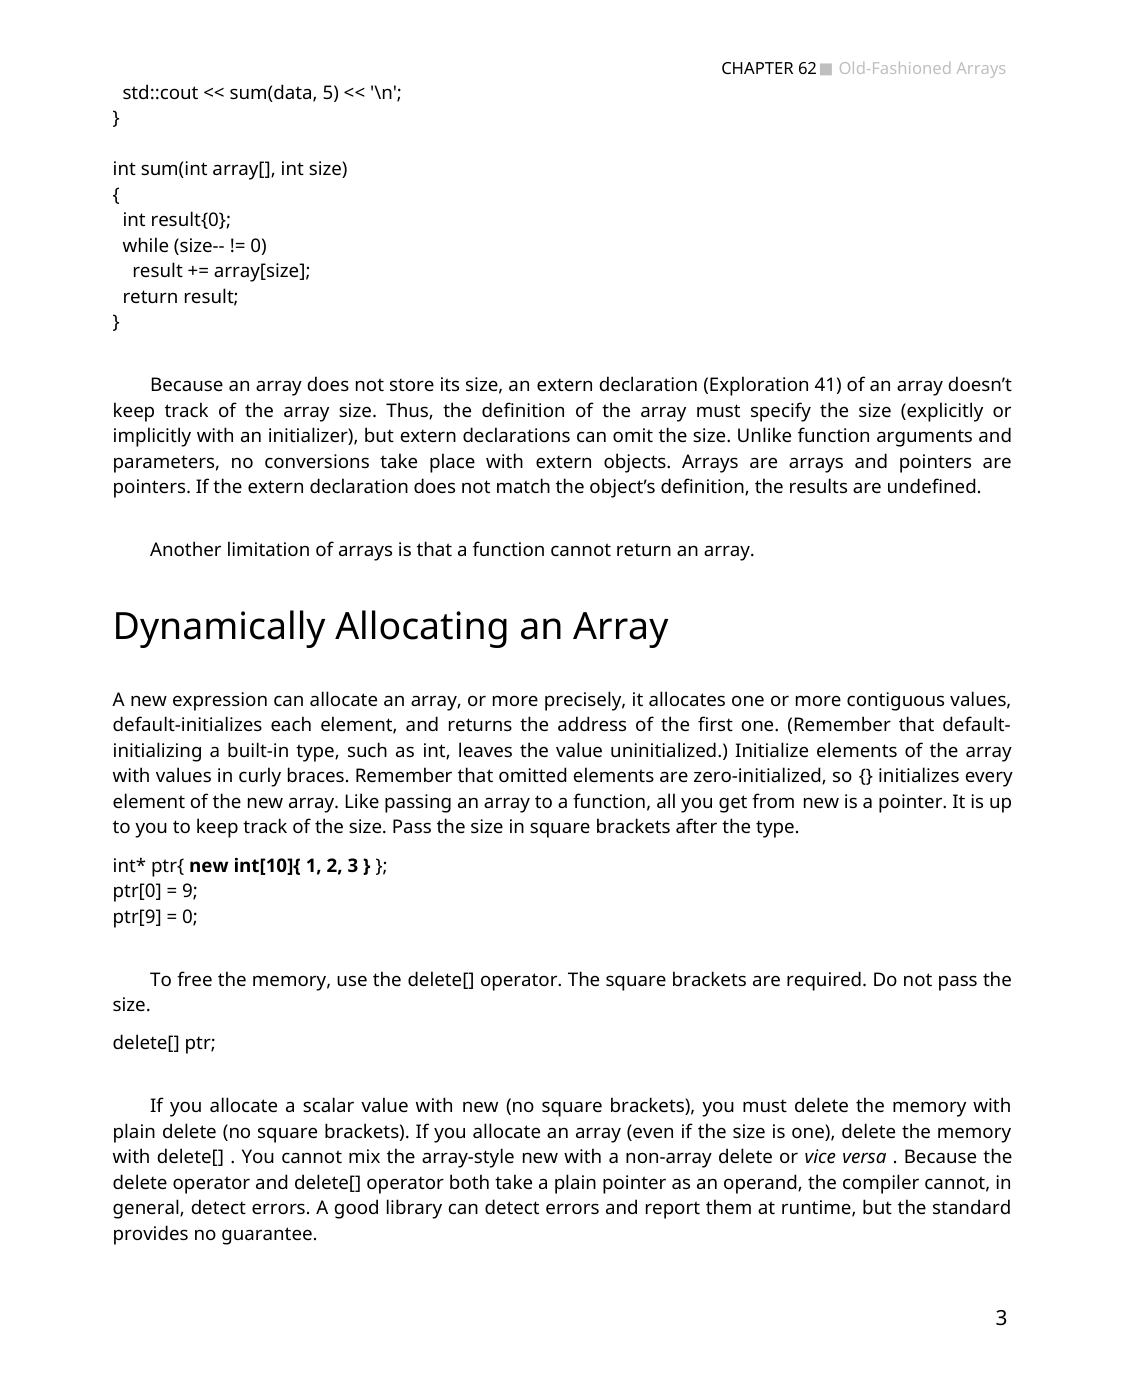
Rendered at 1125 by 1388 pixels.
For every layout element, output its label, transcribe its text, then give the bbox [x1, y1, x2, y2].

text } [112, 104, 1012, 130]
text If you allocate a scalar value with new (no square brackets), you must delete the memory with plain delete (no square brackets). If you allocate an array (even if the size is one), delete the memory with delete[] . You cannot mix the array-style new with a non-array delete or vice versa . Because the delete operator and delete[] operator both take a plain pointer as an operand, the compiler cannot, in general, detect errors. A good library can detect errors and report them at runtime, but the standard provides no guarantee. [112, 1092, 1012, 1246]
text std::cout << sum(data, 5) << '\n'; [112, 79, 1012, 104]
text int result{0}; [112, 207, 1012, 232]
text delete[] ptr; [112, 1029, 1012, 1055]
text ptr[0] = 9; [112, 877, 1012, 903]
subtitle Dynamically Allocating an Array [112, 600, 1012, 651]
text Because an array does not store its size, an extern declaration (Exploration 41) of an array doesn’t keep track of the array size. Thus, the definition of the array must specify the size (explicitly or implicitly with an initializer), but extern declarations can omit the size. Unlike function arguments and parameters, no conversions take place with extern objects. Arrays are arrays and pointers are pointers. If the extern declaration does not match the object’s definition, the results are undefined. [112, 372, 1012, 499]
text A new expression can allocate an array, or more precisely, it allocates one or more contiguous values, default-initializes each element, and returns the address of the first one. (Remember that default-initializing a built-in type, such as int, leaves the value uninitialized.) Initialize elements of the array with values in curly braces. Remember that omitted elements are zero-initialized, so {} initializes every element of the new array. Like passing an array to a function, all you get from new is a pointer. It is up to you to keep track of the size. Pass the size in square brackets after the type. [112, 686, 1012, 839]
text int sum(int array[], int size) [112, 156, 1012, 181]
text while (size-- != 0) [112, 232, 1012, 258]
text int* ptr{ new int[10]{ 1, 2, 3 } }; [112, 852, 1012, 877]
text Another limitation of arrays is that a function cannot return an array. [112, 537, 1012, 562]
text } [112, 309, 1012, 334]
text return result; [112, 283, 1012, 309]
text To free the memory, use the delete[] operator. The square brackets are required. Do not pass the size. [112, 966, 1012, 1017]
text result += array[size]; [112, 258, 1012, 283]
text ptr[9] = 0; [112, 903, 1012, 928]
text { [112, 181, 1012, 207]
